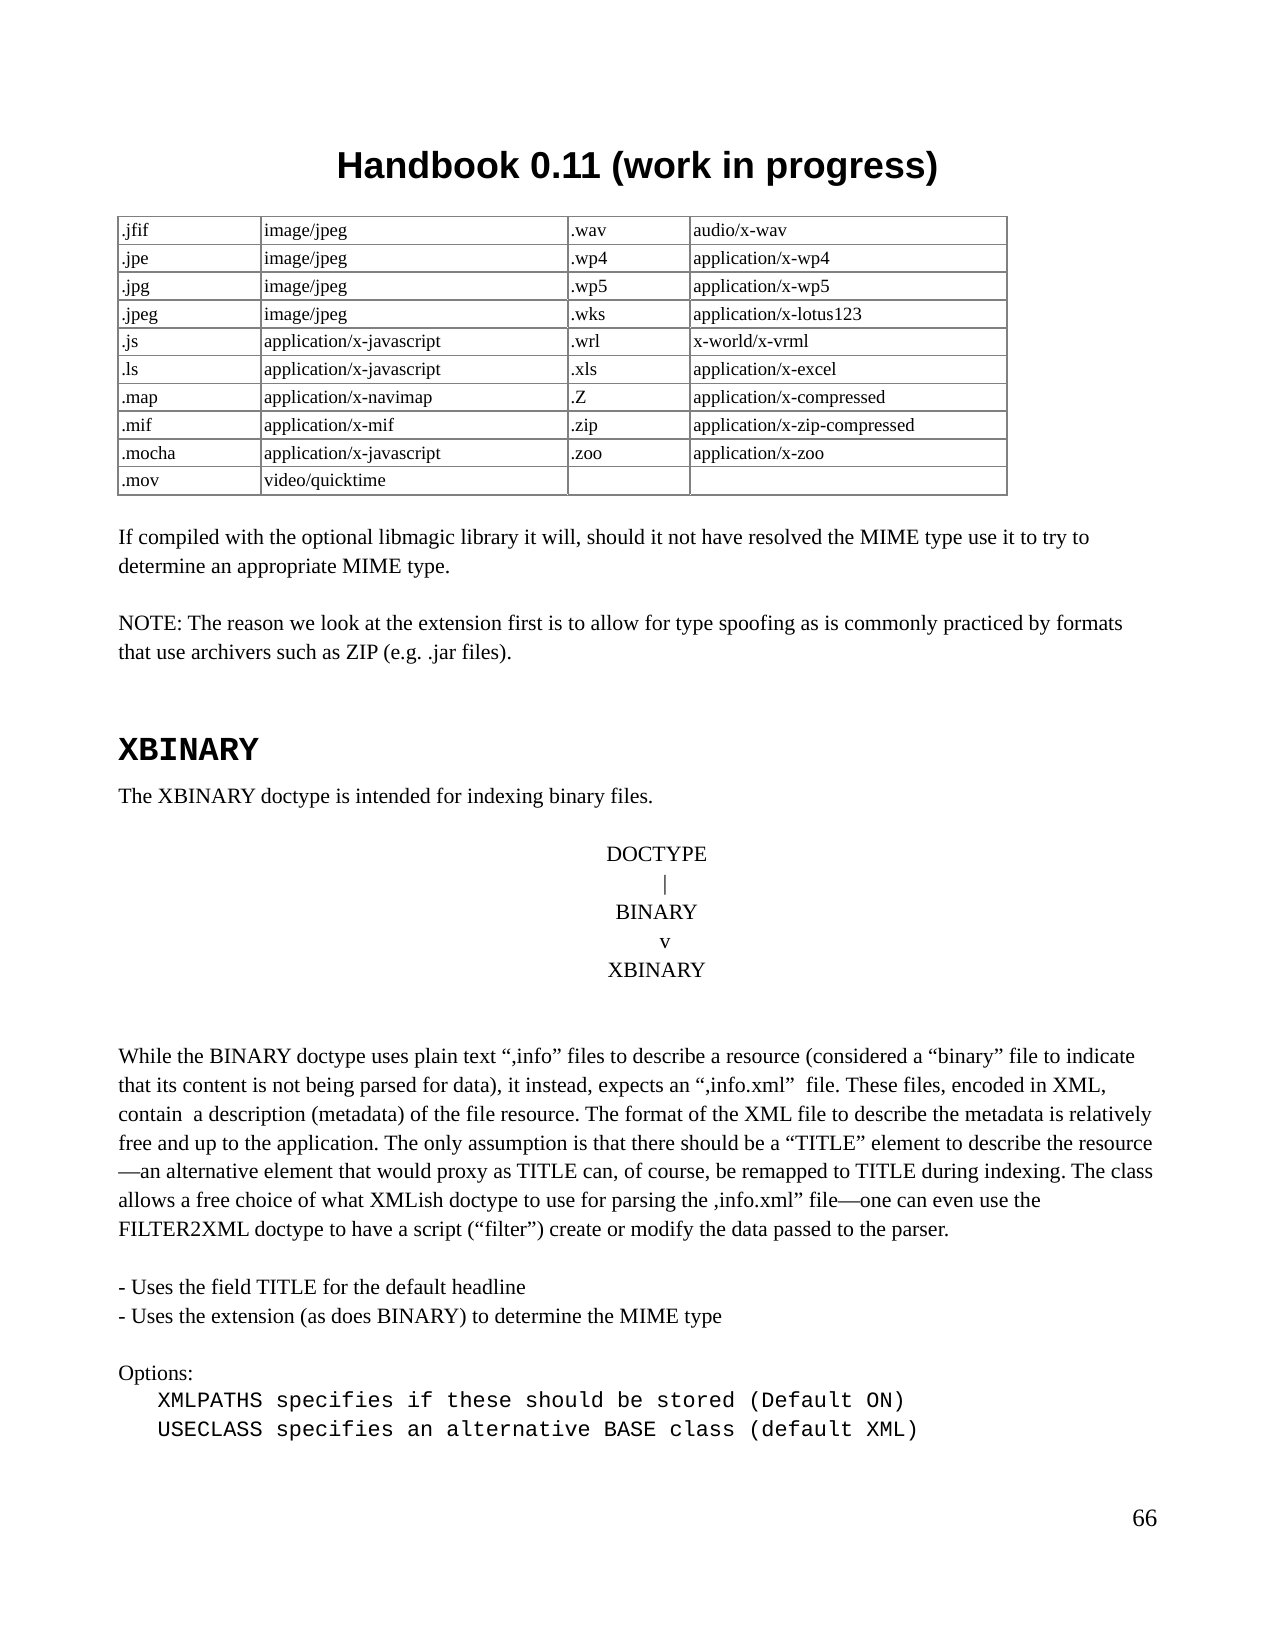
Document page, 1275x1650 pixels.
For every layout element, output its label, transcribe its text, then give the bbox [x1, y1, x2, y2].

table_cell .wks [569, 301, 689, 327]
text | [118, 870, 1157, 895]
table_cell [691, 467, 1006, 494]
table_cell .jpeg [119, 301, 260, 327]
table_cell .wp4 [569, 245, 689, 271]
table_cell video/quicktime [262, 467, 567, 494]
text While the BINARY doctype uses plain text “,info” files to describe a resource (considered a “binary” file to indicate that its content is not being parsed for data), it instead, expects an “,info.xml” file. These files, encoded in XML, contain a description (metadata) of the file resource. The format of the XML file to describe the metadata is relatively free and up to the application. The only assumption is that there should be a “TITLE” element to describe the resource—an alternative element that would proxy as TITLE can, of course, be remapped to TITLE during indexing. The class allows a free choice of what XMLish doctype to use for parsing the ,info.xml” file—one can even use the FILTER2XML doctype to have a script (“filter”) create or modify the data passed to the parser. [118, 1043, 1157, 1242]
table_cell .mov [119, 467, 260, 494]
table_cell .Z [569, 384, 689, 410]
table_cell .map [119, 384, 260, 410]
table_cell application/x-javascript [262, 440, 567, 466]
text XBINARY [118, 957, 1157, 982]
table_cell .jpe [119, 245, 260, 271]
table_cell image/jpeg [262, 245, 567, 271]
table_cell .wrl [569, 329, 689, 355]
table_cell .js [119, 329, 260, 355]
table_cell application/x-compressed [691, 384, 1006, 410]
table_cell .wp5 [569, 273, 689, 299]
text If compiled with the optional libmagic library it will, should it not have resolved the MIME type use it to try to determine an appropriate MIME type. [118, 524, 1157, 578]
table_cell image/jpeg [262, 301, 567, 327]
table_cell .zoo [569, 440, 689, 466]
subtitle XBINARY [118, 733, 1157, 771]
table_cell image/jpeg [262, 217, 567, 243]
table_cell application/x-lotus123 [691, 301, 1006, 327]
text Options: [118, 1360, 1157, 1386]
text DOCTYPE [118, 841, 1157, 866]
table_cell .mocha [119, 440, 260, 466]
table_cell application/x-wp5 [691, 273, 1006, 299]
table_cell application/x-navimap [262, 384, 567, 410]
table_cell [569, 467, 689, 494]
table_cell .mif [119, 412, 260, 438]
text XMLPATHS specifies if these should be stored (Default ON) [118, 1389, 1157, 1414]
table_cell application/x-wp4 [691, 245, 1006, 271]
text - Uses the field TITLE for the default headline [118, 1274, 1157, 1299]
table_cell image/jpeg [262, 273, 567, 299]
text NOTE: The reason we look at the extension first is to allow for type spoofing as is commonly practiced by formats that use archivers such as ZIP (e.g. .jar files). [118, 610, 1157, 664]
text v [118, 928, 1157, 953]
table_cell application/x-zoo [691, 440, 1006, 466]
table_cell .ls [119, 356, 260, 383]
table_cell application/x-mif [262, 412, 567, 438]
table_cell .zip [569, 412, 689, 438]
table_cell application/x-javascript [262, 329, 567, 355]
table_cell .jpg [119, 273, 260, 299]
text BINARY [118, 899, 1157, 924]
text USECLASS specifies an alternative BASE class (default XML) [118, 1418, 1157, 1442]
text - Uses the extension (as does BINARY) to determine the MIME type [118, 1303, 1157, 1328]
table_cell application/x-zip-compressed [691, 412, 1006, 438]
table_cell .wav [569, 217, 689, 243]
table_cell application/x-javascript [262, 356, 567, 383]
text The XBINARY doctype is intended for indexing binary files. [118, 783, 1157, 808]
table_cell audio/x-wav [691, 217, 1006, 243]
table_cell .xls [569, 356, 689, 383]
table_cell x-world/x-vrml [691, 329, 1006, 355]
table_cell application/x-excel [691, 356, 1006, 383]
table_cell .jfif [119, 217, 260, 243]
